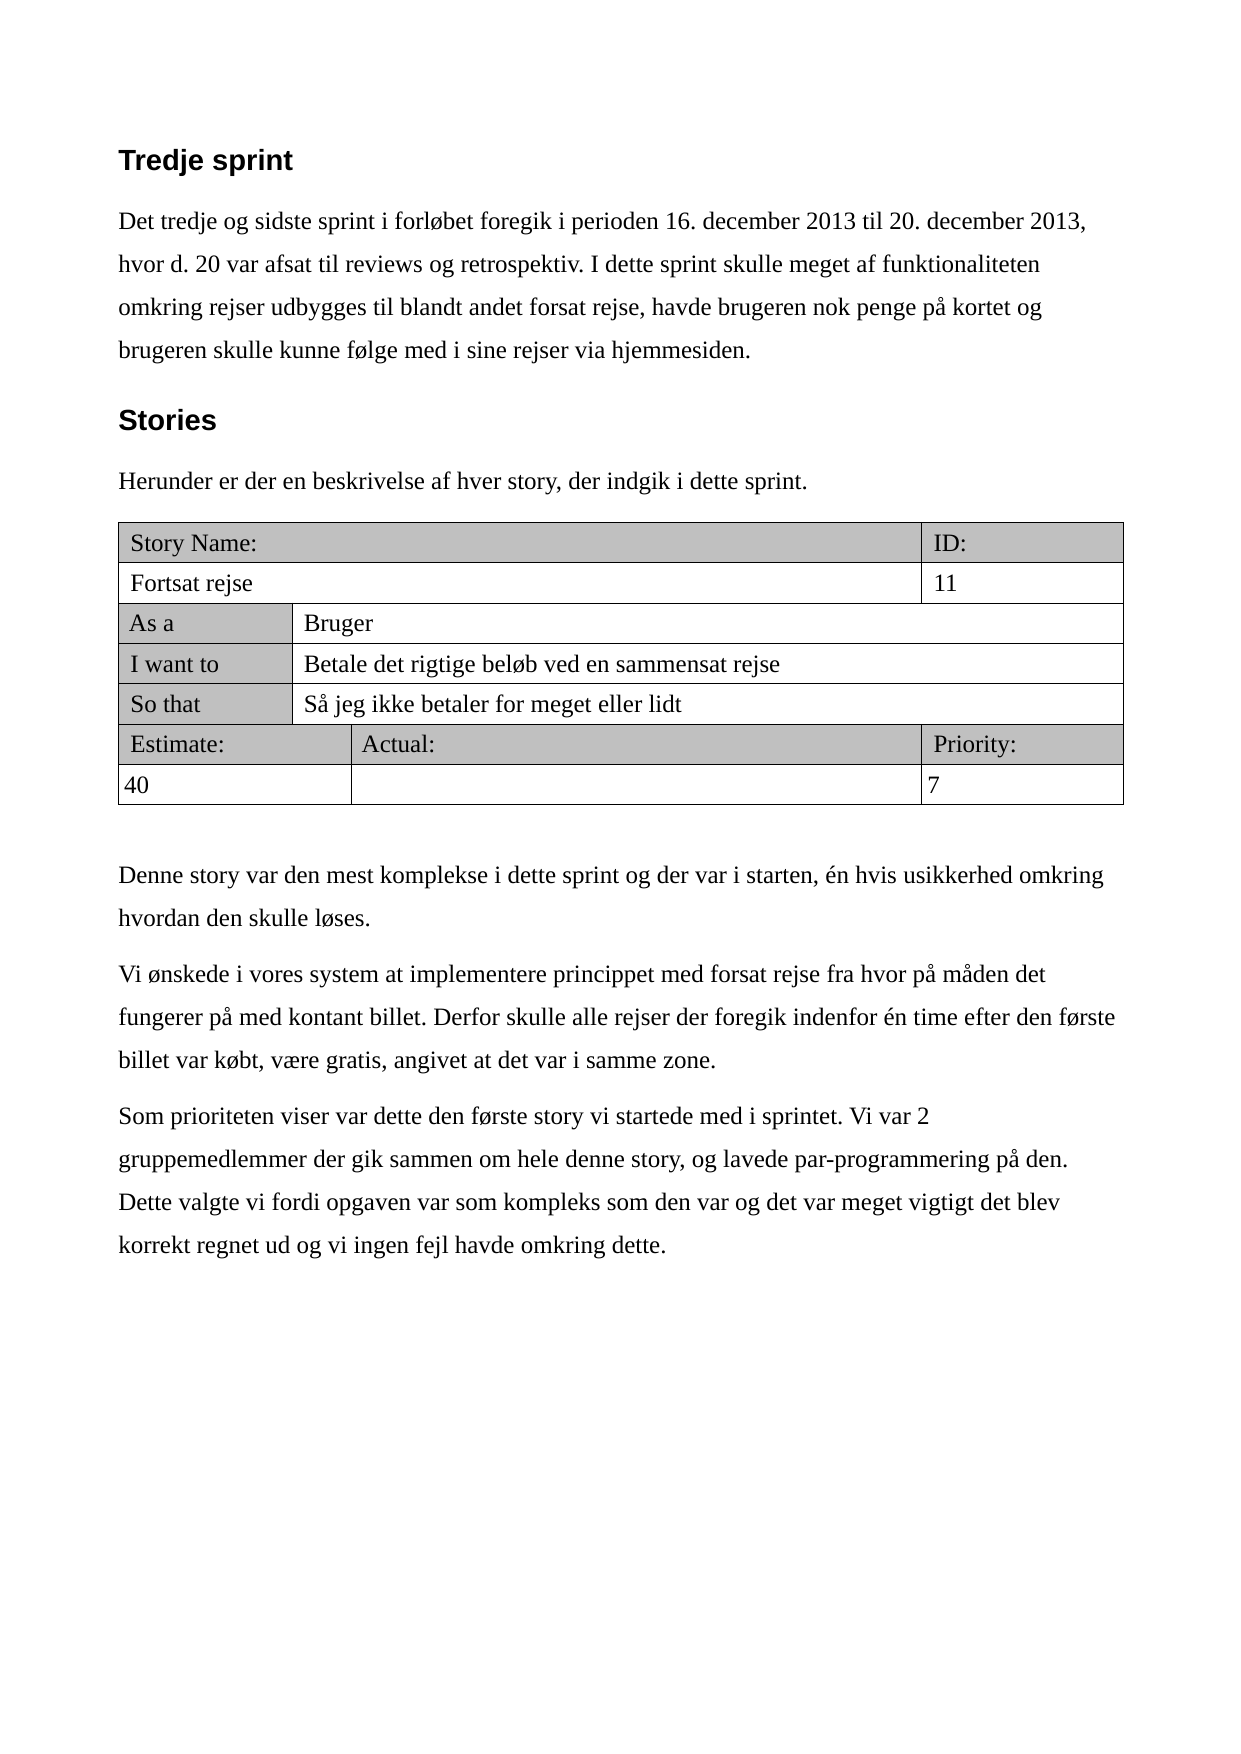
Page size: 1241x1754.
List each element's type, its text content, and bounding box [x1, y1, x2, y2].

text Det tredje og sidste sprint i forløbet foregik i perioden 16. december 2013 til 20. december 2013, hvor d. 20 var afsat til reviews og retrospektiv. I dette sprint skulle meget af funktionaliteten omkring rejser udbygges til blandt andet forsat rejse, havde brugeren nok penge på kortet og brugeren skulle kunne følge med i sine rejser via hjemmesiden. [118, 206, 1122, 364]
table_cell 40 [119, 765, 351, 804]
subtitle Tredje sprint [118, 143, 1122, 177]
table_cell Så jeg ikke betaler for meget eller lidt [293, 684, 1123, 724]
table_header Story Name: [119, 523, 921, 562]
table_header ID: [922, 523, 1123, 562]
table_cell Betale det rigtige beløb ved en sammensat rejse [293, 644, 1123, 683]
text Herunder er der en beskrivelse af hver story, der indgik i dette sprint. [118, 466, 1122, 495]
text Vi ønskede i vores system at implementere princippet med forsat rejse fra hvor på måden det fungerer på med kontant billet. Derfor skulle alle rejser der foregik indenfor én time efter den første billet var købt, være gratis, angivet at det var i samme zone. [118, 959, 1122, 1074]
table_header Actual: [352, 725, 921, 764]
table_header As a [119, 604, 292, 643]
table_cell [352, 765, 921, 804]
table_header Estimate: [119, 725, 351, 764]
table_cell So that [119, 684, 292, 724]
text Denne story var den mest komplekse i dette sprint og der var i starten, én hvis usikkerhed omkring hvordan den skulle løses. [118, 860, 1122, 932]
table_header Bruger [293, 604, 1123, 643]
subtitle Stories [118, 403, 1122, 437]
table_cell 7 [922, 765, 1123, 804]
table_header Priority: [922, 725, 1123, 764]
text Som prioriteten viser var dette den første story vi startede med i sprintet. Vi var 2 gruppemedlemmer der gik sammen om hele denne story, og lavede par-programmering på den. Dette valgte vi fordi opgaven var som kompleks som den var og det var meget vigtigt det blev korrekt regnet ud og vi ingen fejl havde omkring dette. [118, 1101, 1122, 1259]
table_header 11 [922, 563, 1123, 603]
table_cell I want to [119, 644, 292, 683]
table_header Fortsat rejse [119, 563, 921, 603]
